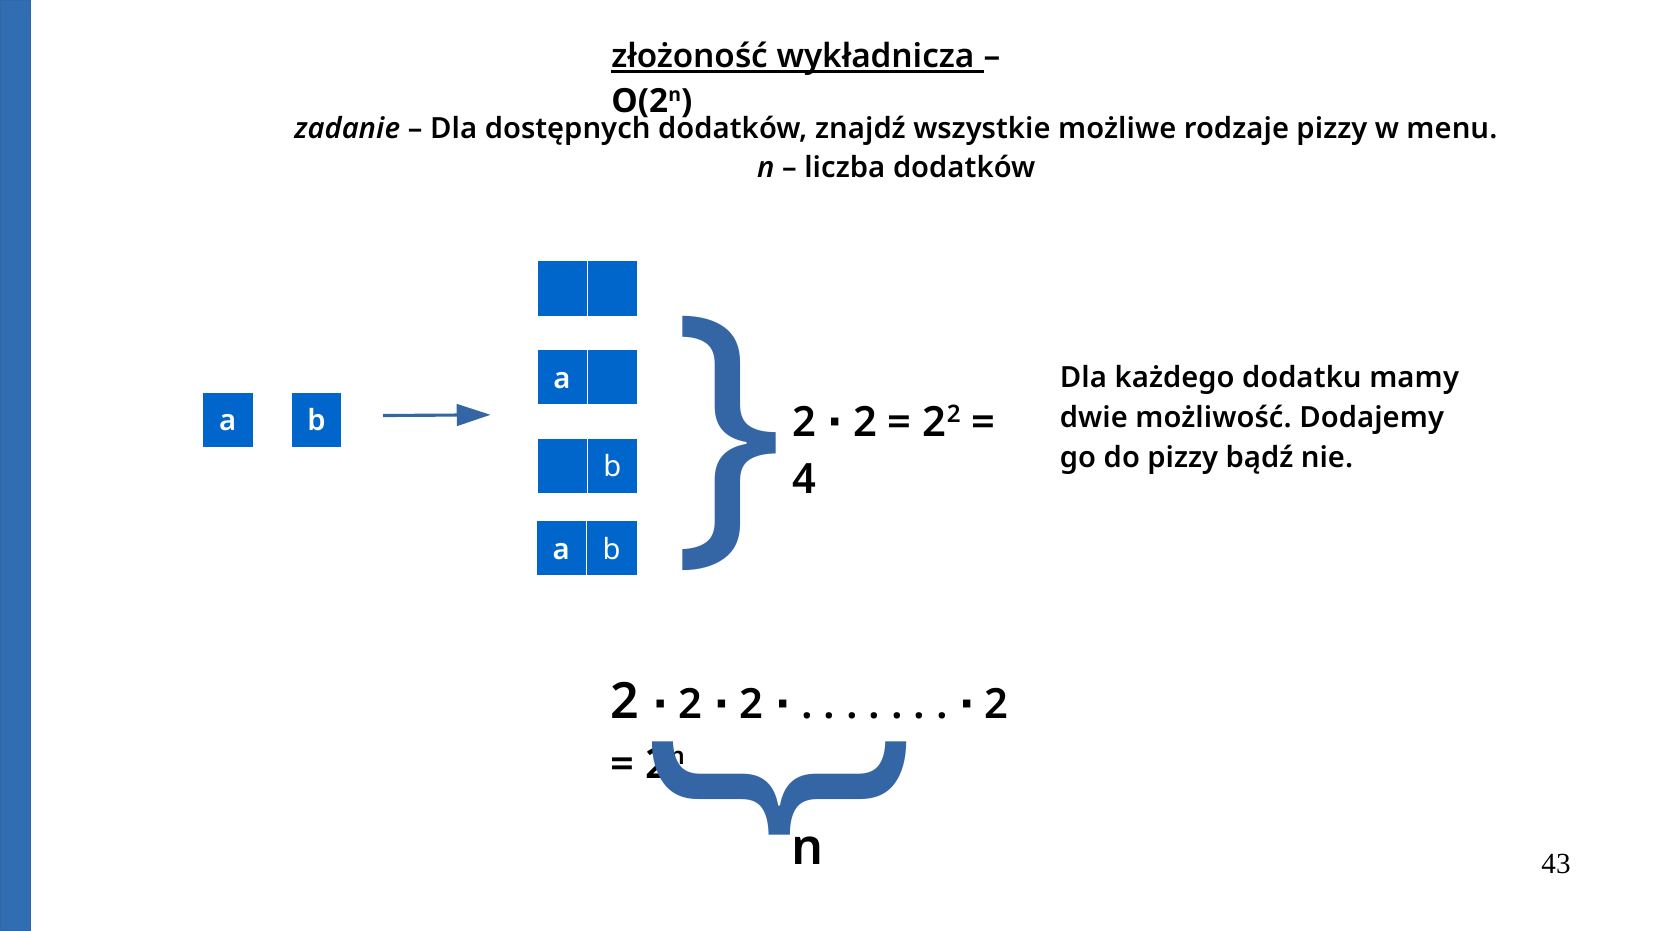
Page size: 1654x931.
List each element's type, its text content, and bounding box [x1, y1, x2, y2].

table_header [588, 261, 637, 316]
table_header [588, 350, 637, 404]
table_header b [292, 393, 341, 447]
text_box złożoność wykładnicza – O(2n) [596, 24, 1057, 90]
text_box } [658, 205, 723, 587]
table_header [538, 439, 587, 493]
table_header a [538, 350, 587, 404]
text_box n [777, 803, 842, 882]
text_box Dla każdego dodatku mamy dwie możliwość. Dodajemy go do pizzy bądź nie. [1045, 348, 1500, 474]
table_header [538, 261, 587, 316]
text_box [0, 0, 31, 931]
text_box } [635, 717, 1018, 782]
text_box 2 ⋅ 2 ⋅ 2 ⋅ . . . . . . . ⋅ 2 = 2n [595, 658, 1058, 736]
table_header a [537, 521, 586, 575]
text_box 2 ⋅ 2 = 22 = 4 [777, 384, 1017, 452]
text_box zadanie – Dla dostępnych dodatków, znajdź wszystkie możliwe rodzaje pizzy w menu. n – liczba dodatków [279, 99, 1380, 225]
table_header b [587, 521, 637, 575]
table_header b [588, 439, 637, 493]
table_header a [203, 393, 253, 447]
